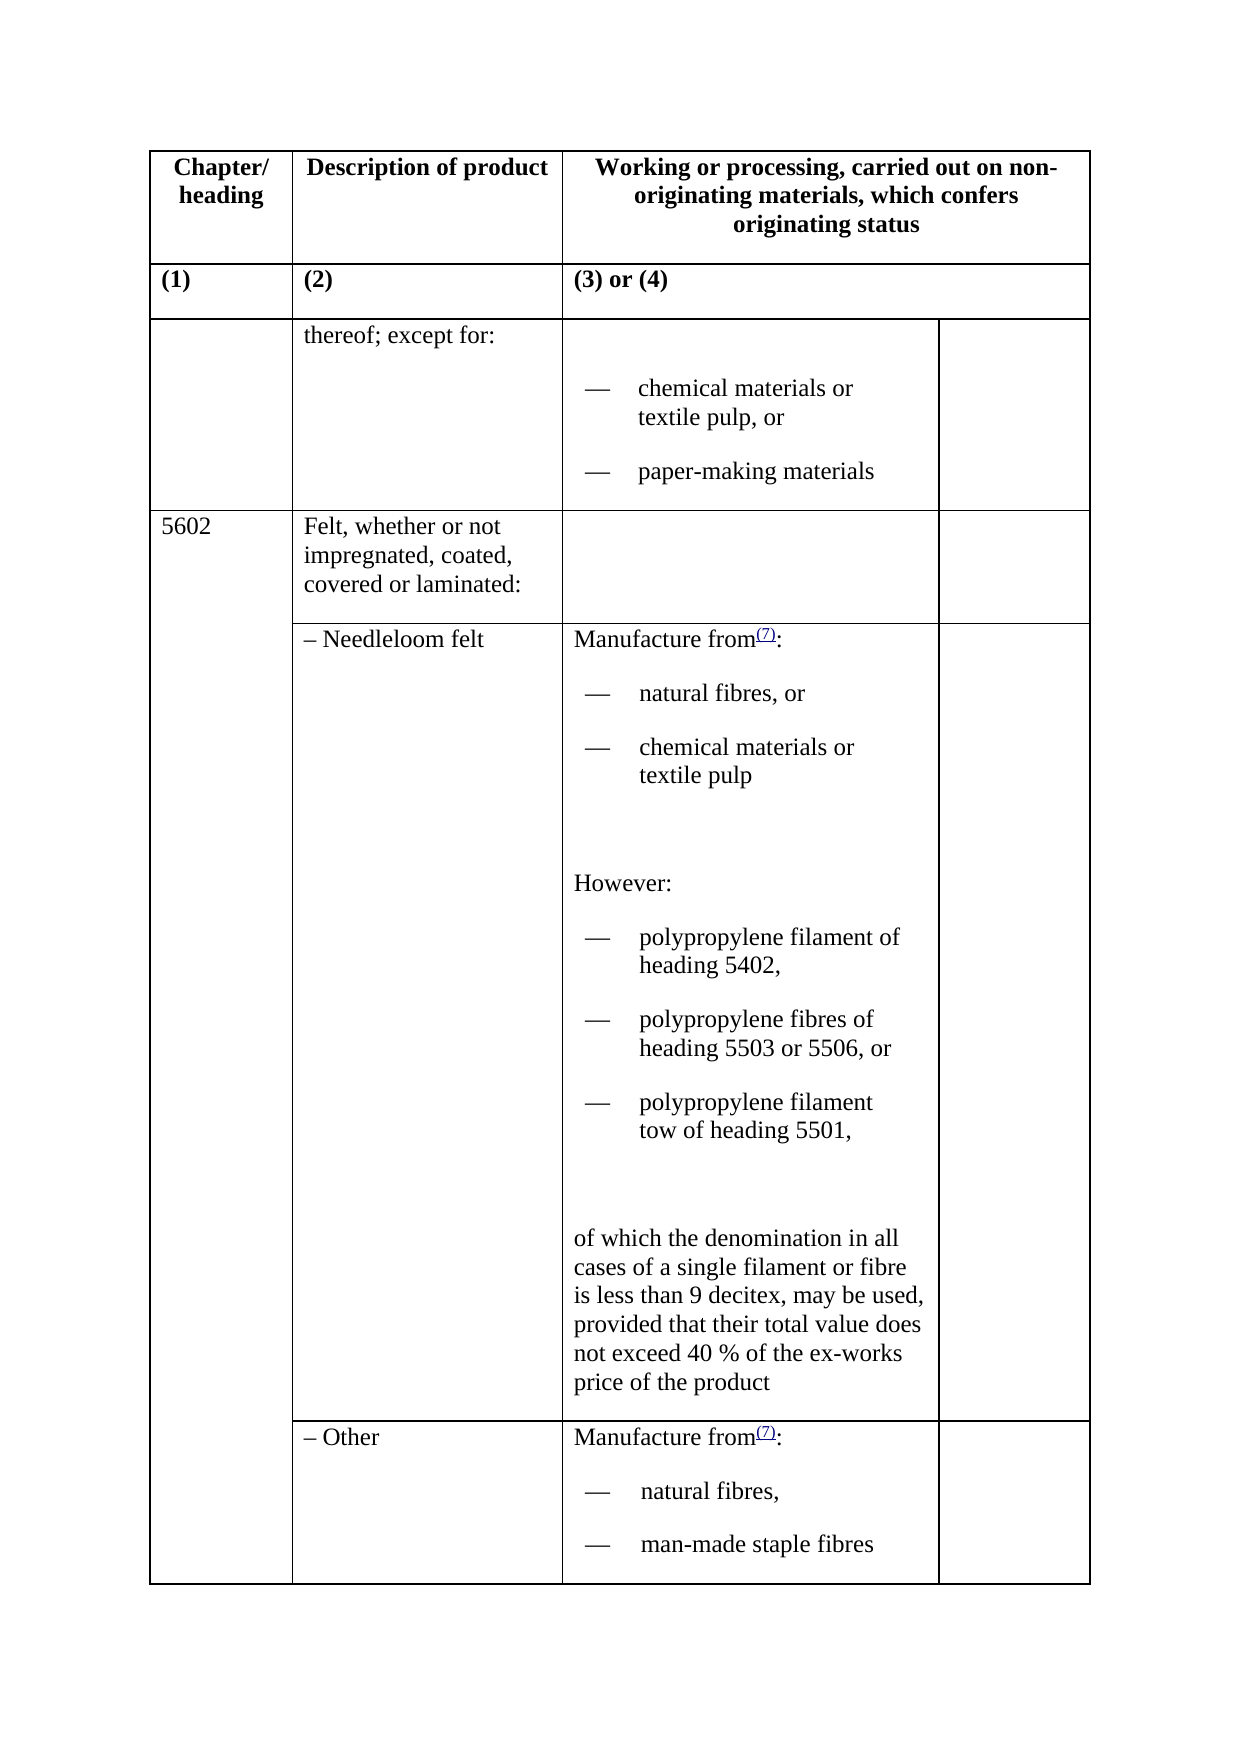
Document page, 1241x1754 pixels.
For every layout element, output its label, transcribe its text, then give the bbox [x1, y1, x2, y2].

table_cell Manufacture from(7): However: of which the denomination in all cases of a single filament or fibre is less than 9 decitex, may be used, provided that their total value does not exceed 40 % of the ex-works price of the product [563, 624, 938, 1420]
table_cell (1) [151, 265, 292, 318]
table_cell 5602 [151, 511, 292, 623]
table_cell — [574, 1087, 628, 1169]
table_cell (3) or (4) [563, 265, 1089, 318]
table_cell [940, 624, 1089, 1420]
table_header natural fibres, or [628, 678, 928, 732]
table_header polypropylene filament of heading 5402, [628, 922, 928, 1004]
table_cell Felt, whether or not impregnated, coated, covered or laminated: [293, 511, 562, 623]
table_cell — [574, 1004, 628, 1087]
table_header Description of product [293, 152, 562, 263]
table_cell [574, 320, 627, 373]
table_cell [940, 511, 1089, 623]
table_header — [574, 1476, 629, 1529]
table_cell — [574, 456, 627, 510]
table_header Working or processing, carried out on non-originating materials, which confers originating status [563, 152, 1089, 263]
table_header Chapter/ heading [151, 152, 292, 263]
table_cell Manufacture from(7): [563, 1422, 938, 1583]
table_cell — [574, 732, 628, 814]
table_cell — [574, 1530, 629, 1583]
table_cell – Other [293, 1422, 562, 1583]
table_cell — [574, 374, 627, 456]
table_cell [940, 1422, 1089, 1583]
table_cell paper-making materials [627, 456, 928, 510]
table_cell (2) [293, 265, 562, 318]
table_header natural fibres, [629, 1476, 928, 1529]
table_cell chemical materials or textile pulp, or [627, 374, 928, 456]
table_header — [574, 678, 628, 732]
table_cell polypropylene fibres of heading 5503 or 5506, or [628, 1004, 928, 1087]
table_cell chemical materials or textile pulp [628, 732, 928, 814]
table_cell [627, 320, 928, 373]
table_cell man-made staple fibres [629, 1530, 928, 1583]
table_cell [563, 320, 938, 510]
table_cell [940, 320, 1089, 510]
table_cell [151, 1420, 292, 1583]
table_cell – Needleloom felt [293, 624, 562, 1420]
table_cell [151, 623, 292, 1420]
table_cell polypropylene filament tow of heading 5501, [628, 1087, 928, 1169]
table_cell [151, 320, 292, 510]
table_header — [574, 922, 628, 1004]
table_cell thereof; except for: [293, 320, 562, 510]
table_cell [563, 511, 938, 623]
